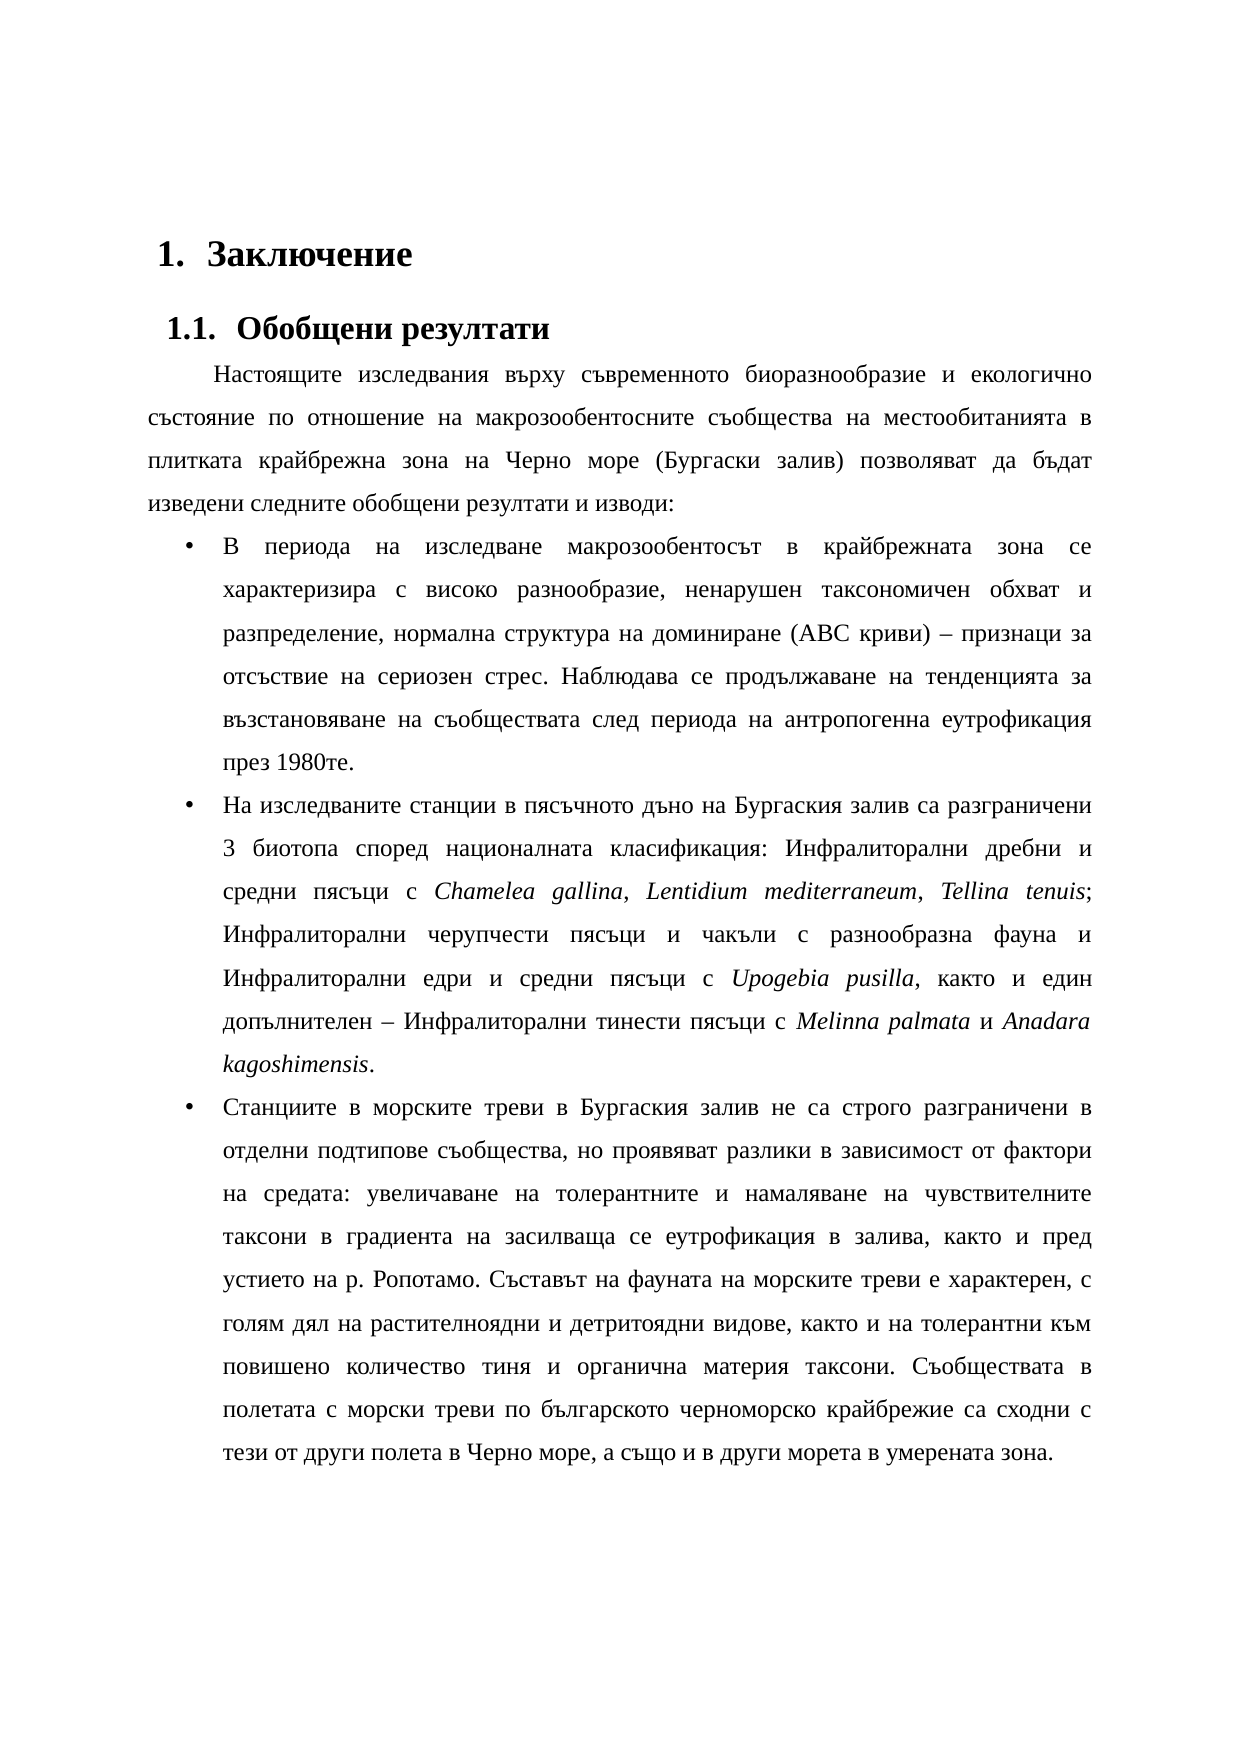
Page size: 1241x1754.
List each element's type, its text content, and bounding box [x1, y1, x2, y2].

text Настоящите изследвания върху съвременното биоразнообразие и екологично състояние по отношение на макрозообентосните съобщества на местообитанията в плитката крайбрежна зона на Черно море (Бургаски залив) позволяват да бъдат изведени следните обобщени резултати и изводи: [148, 359, 1093, 517]
list На изследваните станции в пясъчното дъно на Бургаския залив са разграничени 3 биотопа според националната класификация: Инфралиторални дребни и средни пясъци с Chamelea gallina, Lentidium mediterraneum, Tellina tenuis; Инфралиторални черупчести пясъци и чакъли с разнообразна фауна и Инфралиторални едри и средни пясъци с Upogebia pusilla, както и един допълнителен – Инфралиторални тинести пясъци с Melinna palmata и Anadara kagoshimensis. [185, 790, 1093, 1078]
subtitle Заключение [185, 232, 1093, 275]
subtitle Обобщени резултати [224, 308, 1093, 346]
list В периода на изследване макрозообентосът в крайбрежната зона се характеризира с високо разнообразие, ненарушен таксономичен обхват и разпределение, нормална структура на доминиране (АВС криви) – признаци за отсъствие на сериозен стрес. Наблюдава се продължаване на тенденцията за възстановяване на съобществата след периода на антропогенна еутрофикация през 1980те. [185, 531, 1093, 776]
list Станциите в морските треви в Бургаския залив не са строго разграничени в отделни подтипове съобщества, но проявяват разлики в зависимост от фактори на средата: увеличаване на толерантните и намаляване на чувствителните таксони в градиента на засилваща се еутрофикация в залива, както и пред устието на р. Ропотамо. Съставът на фауната на морските треви е характерен, с голям дял на растителноядни и детритоядни видове, както и на толерантни към повишено количество тиня и органична материя таксони. Съобществата в полетата с морски треви по българското черноморско крайбрежие са сходни с тези от други полета в Черно море, а също и в други морета в умерената зона. [185, 1092, 1093, 1466]
